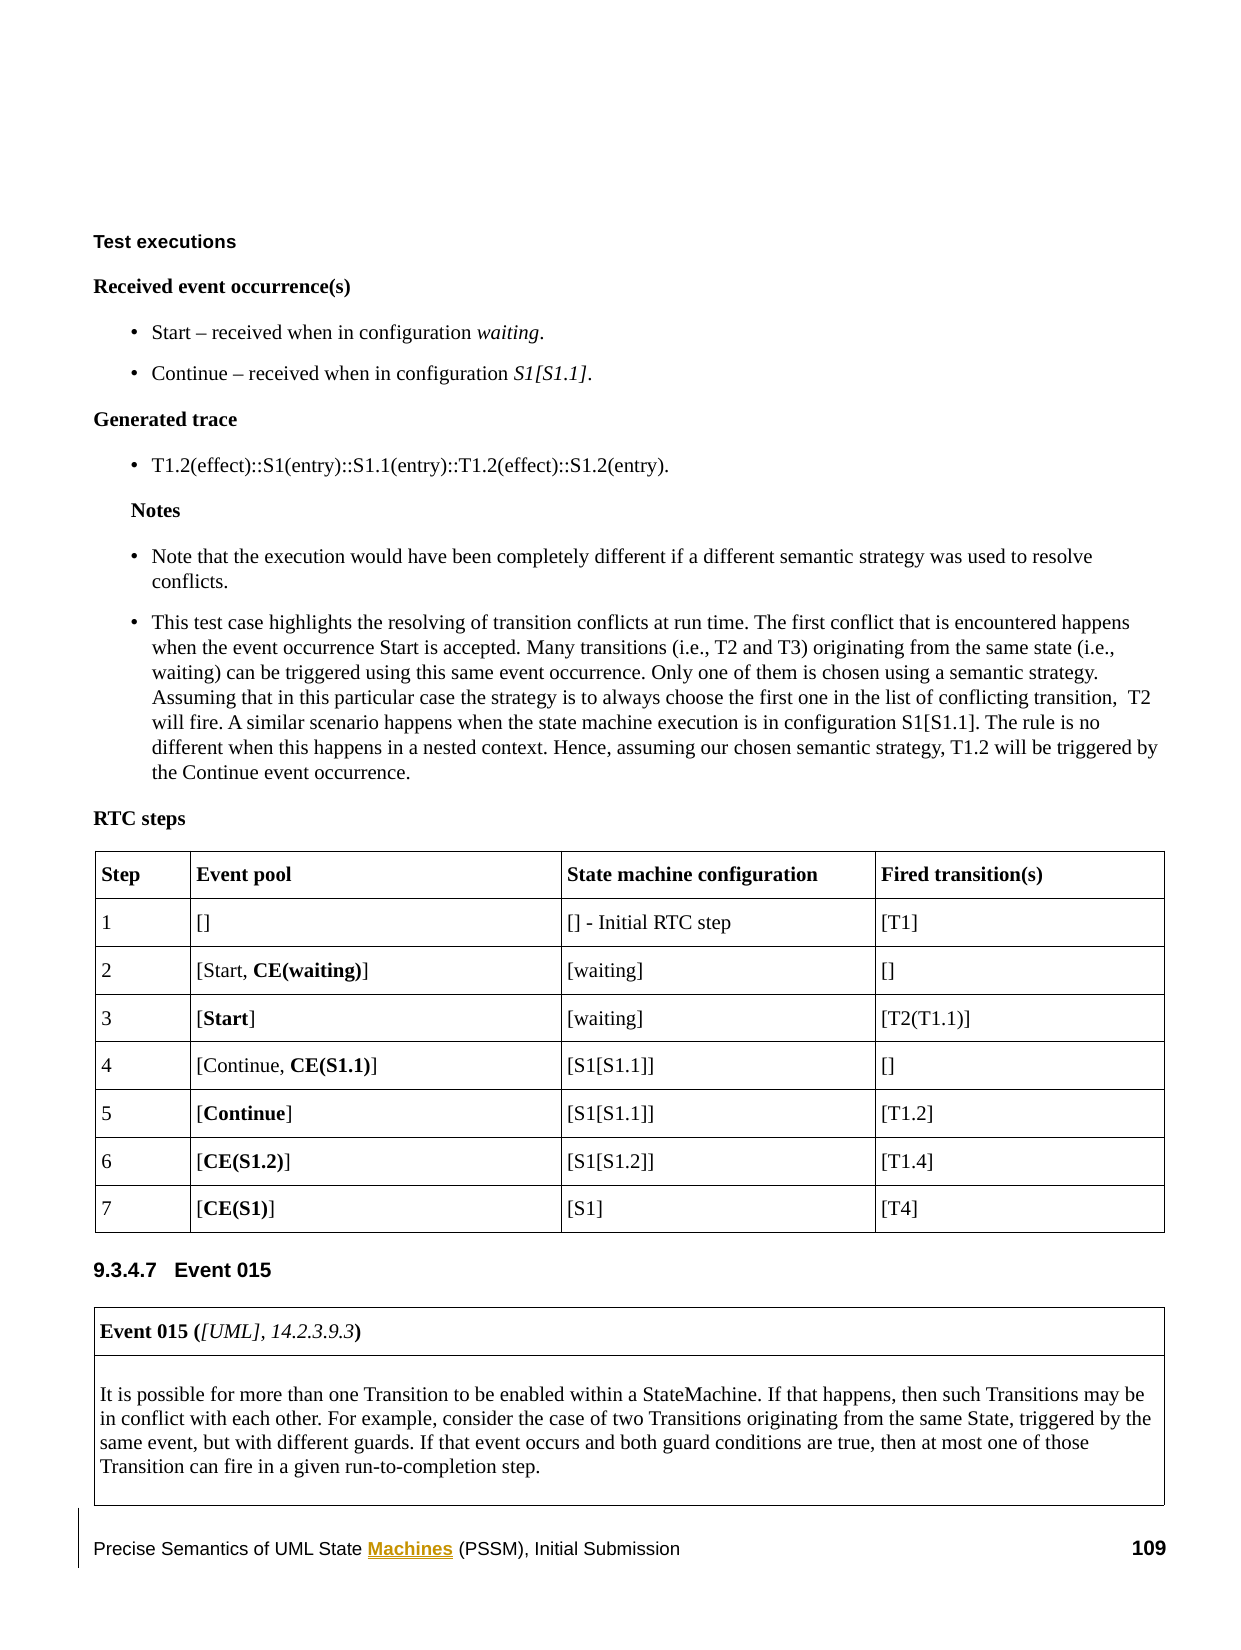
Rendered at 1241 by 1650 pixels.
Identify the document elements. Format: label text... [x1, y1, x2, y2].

table_cell [] [191, 899, 561, 946]
table_cell 2 [96, 947, 190, 994]
text Generated trace [93, 406, 1164, 431]
table_header Fired transition(s) [876, 852, 1164, 898]
table_cell [T2(T1.1)] [876, 995, 1164, 1041]
table_cell [] [876, 1042, 1164, 1089]
subtitle Test executions [93, 231, 1164, 253]
table_cell [S1] [562, 1186, 875, 1232]
table_cell [T1] [876, 899, 1164, 946]
table_cell [Start] [191, 995, 561, 1041]
table_cell [waiting] [562, 947, 875, 994]
table_header State machine configuration [562, 852, 875, 898]
table_cell [CE(S1.2)] [191, 1138, 561, 1184]
table_header Event pool [191, 852, 561, 898]
table_cell [Continue, CE(S1.1)] [191, 1042, 561, 1089]
list T1.2(effect)::S1(entry)::S1.1(entry)::T1.2(effect)::S1.2(entry). [131, 452, 1164, 477]
subtitle Event 015 [93, 1257, 1164, 1282]
table_cell [S1[S1.1]] [562, 1090, 875, 1137]
table_header Step [96, 852, 190, 898]
table_cell [waiting] [562, 995, 875, 1041]
table_cell It is possible for more than one Transition to be enabled within a StateMachine. If that happens, then such Transitions may be in conflict with each other. For example, consider the case of two Transitions originating from the same State, triggered by the same event, but with different guards. If that event occurs and both guard conditions are true, then at most one of those Transition can fire in a given run-to-completion step. [95, 1356, 1164, 1505]
list Start – received when in configuration waiting. [131, 319, 1164, 344]
text Received event occurrence(s) [93, 274, 1164, 298]
table_cell 7 [96, 1186, 190, 1232]
table_cell [Start, CE(waiting)] [191, 947, 561, 994]
text RTC steps [93, 805, 1164, 829]
table_cell [S1[S1.1]] [562, 1042, 875, 1089]
table_cell [CE(S1)] [191, 1186, 561, 1232]
table_header Event 015 ([UML], 14.2.3.9.3) [95, 1308, 1164, 1355]
text Notes [131, 498, 1164, 522]
table_cell 4 [96, 1042, 190, 1089]
table_cell [T1.4] [876, 1138, 1164, 1184]
list This test case highlights the resolving of transition conflicts at run time. The first conflict that is encountered happens when the event occurrence Start is accepted. Many transitions (i.e., T2 and T3) originating from the same state (i.e., waiting) can be triggered using this same event occurrence. Only one of them is chosen using a semantic strategy. Assuming that in this particular case the strategy is to always choose the first one in the list of conflicting transition, T2 will fire. A similar scenario happens when the state machine execution is in configuration S1[S1.1]. The rule is no different when this happens in a nested context. Hence, assuming our chosen semantic strategy, T1.2 will be triggered by the Continue event occurrence. [131, 609, 1164, 784]
table_cell 3 [96, 995, 190, 1041]
table_cell 1 [96, 899, 190, 946]
table_cell [Continue] [191, 1090, 561, 1137]
list Continue – received when in configuration S1[S1.1]. [131, 360, 1164, 385]
table_cell [T1.2] [876, 1090, 1164, 1137]
table_cell [] [876, 947, 1164, 994]
table_cell 6 [96, 1138, 190, 1184]
list Note that the execution would have been completely different if a different semantic strategy was used to resolve conflicts. [131, 543, 1164, 593]
table_cell [S1[S1.2]] [562, 1138, 875, 1184]
table_cell [T4] [876, 1186, 1164, 1232]
table_cell 5 [96, 1090, 190, 1137]
table_cell [] - Initial RTC step [562, 899, 875, 946]
